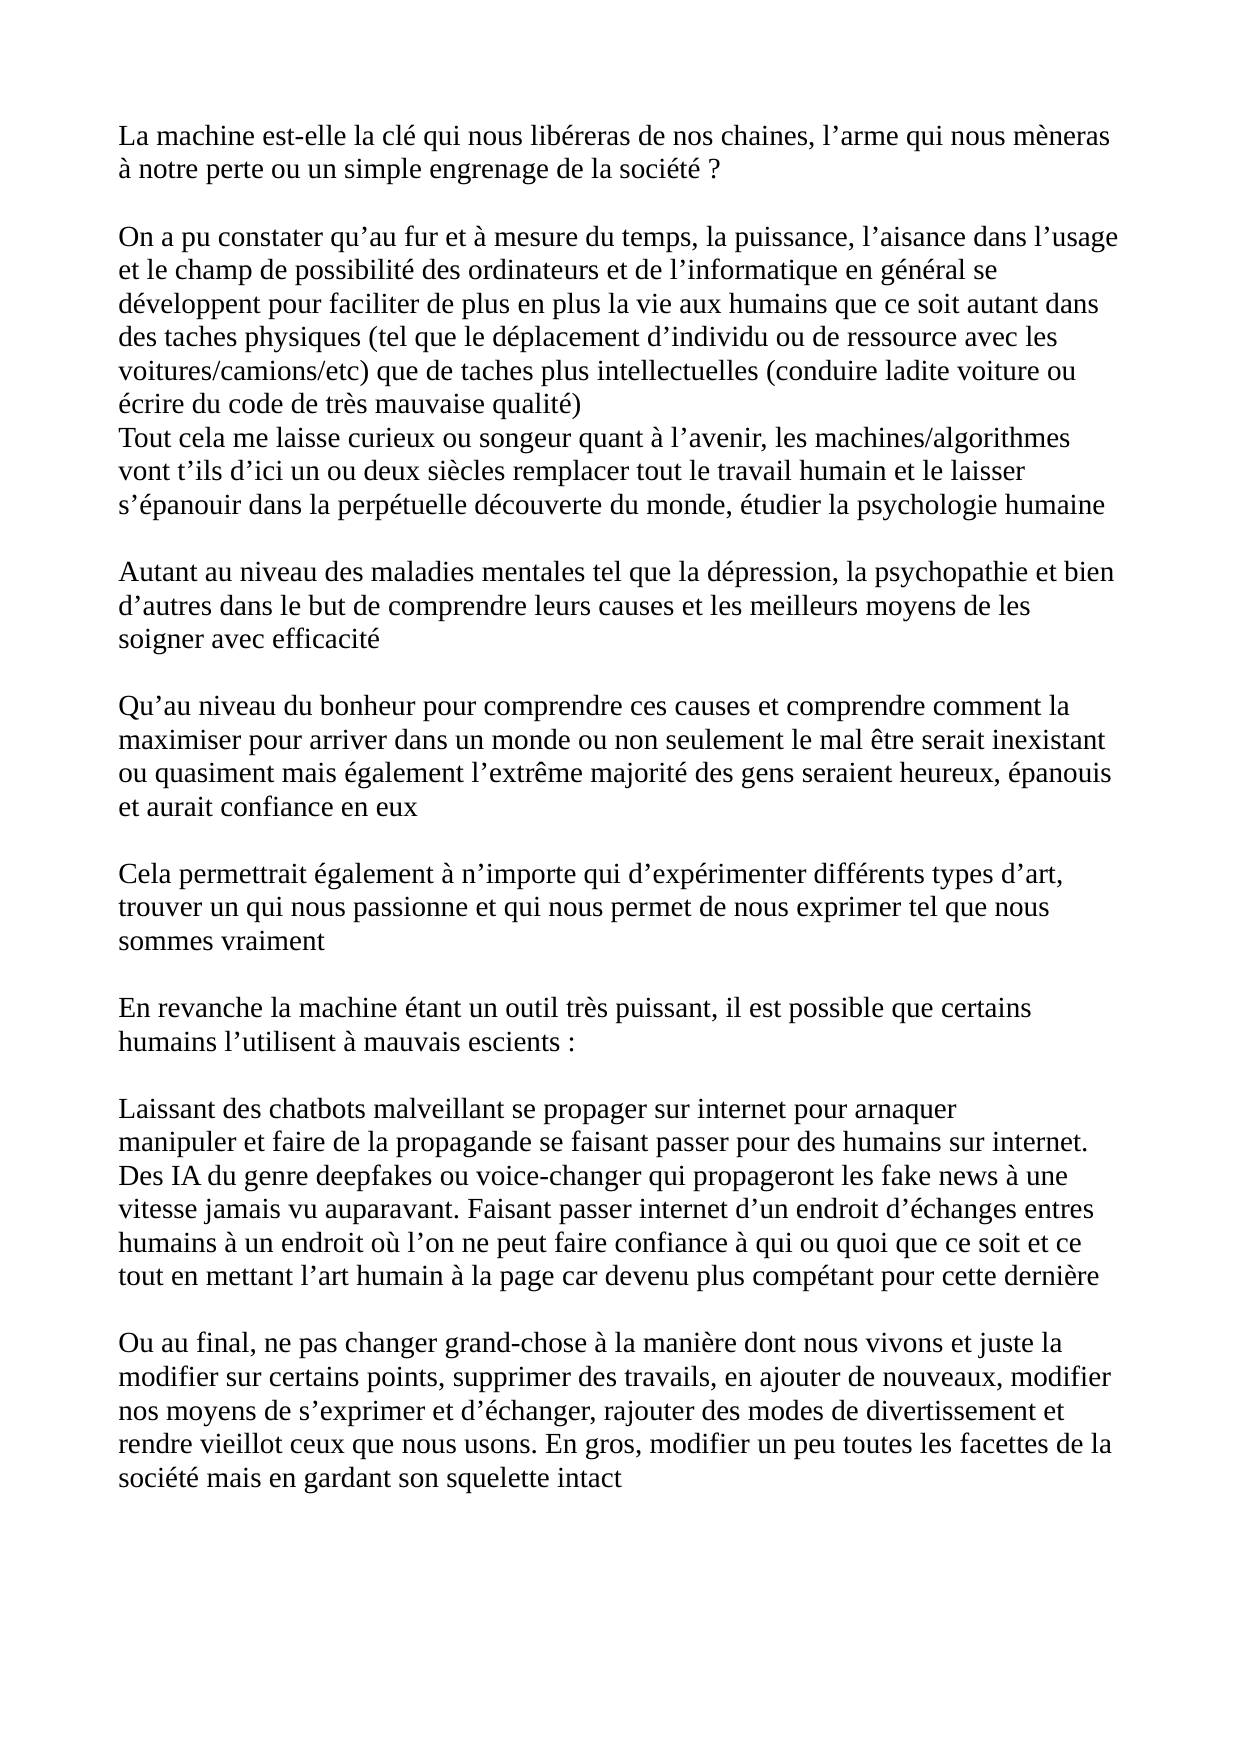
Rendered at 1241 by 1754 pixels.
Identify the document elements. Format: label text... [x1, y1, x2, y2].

text La machine est-elle la clé qui nous libéreras de nos chaines, l’arme qui nous mèneras à notre perte ou un simple engrenage de la société ? [118, 118, 1122, 185]
text Qu’au niveau du bonheur pour comprendre ces causes et comprendre comment la maximiser pour arriver dans un monde ou non seulement le mal être serait inexistant ou quasiment mais également l’extrême majorité des gens seraient heureux, épanouis et aurait confiance en eux [118, 688, 1122, 822]
text Laissant des chatbots malveillant se propager sur internet pour arnaquer [118, 1091, 1122, 1124]
text Ou au final, ne pas changer grand-chose à la manière dont nous vivons et juste la modifier sur certains points, supprimer des travails, en ajouter de nouveaux, modifier nos moyens de s’exprimer et d’échanger, rajouter des modes de divertissement et rendre vieillot ceux que nous usons. En gros, modifier un peu toutes les facettes de la société mais en gardant son squelette intact [118, 1326, 1122, 1493]
text Autant au niveau des maladies mentales tel que la dépression, la psychopathie et bien d’autres dans le but de comprendre leurs causes et les meilleurs moyens de les soigner avec efficacité [118, 554, 1122, 655]
text manipuler et faire de la propagande se faisant passer pour des humains sur internet. Des IA du genre deepfakes ou voice-changer qui propageront les fake news à une vitesse jamais vu auparavant. Faisant passer internet d’un endroit d’échanges entres humains à un endroit où l’on ne peut faire confiance à qui ou quoi que ce soit et ce tout en mettant l’art humain à la page car devenu plus compétant pour cette dernière [118, 1124, 1122, 1292]
text Tout cela me laisse curieux ou songeur quant à l’avenir, les machines/algorithmes vont t’ils d’ici un ou deux siècles remplacer tout le travail humain et le laisser s’épanouir dans la perpétuelle découverte du monde, étudier la psychologie humaine [118, 420, 1122, 521]
text En revanche la machine étant un outil très puissant, il est possible que certains humains l’utilisent à mauvais escients : [118, 990, 1122, 1057]
text On a pu constater qu’au fur et à mesure du temps, la puissance, l’aisance dans l’usage et le champ de possibilité des ordinateurs et de l’informatique en général se développent pour faciliter de plus en plus la vie aux humains que ce soit autant dans des taches physiques (tel que le déplacement d’individu ou de ressource avec les voitures/camions/etc) que de taches plus intellectuelles (conduire ladite voiture ou écrire du code de très mauvaise qualité) [118, 219, 1122, 420]
text Cela permettrait également à n’importe qui d’expérimenter différents types d’art, trouver un qui nous passionne et qui nous permet de nous exprimer tel que nous sommes vraiment [118, 856, 1122, 957]
